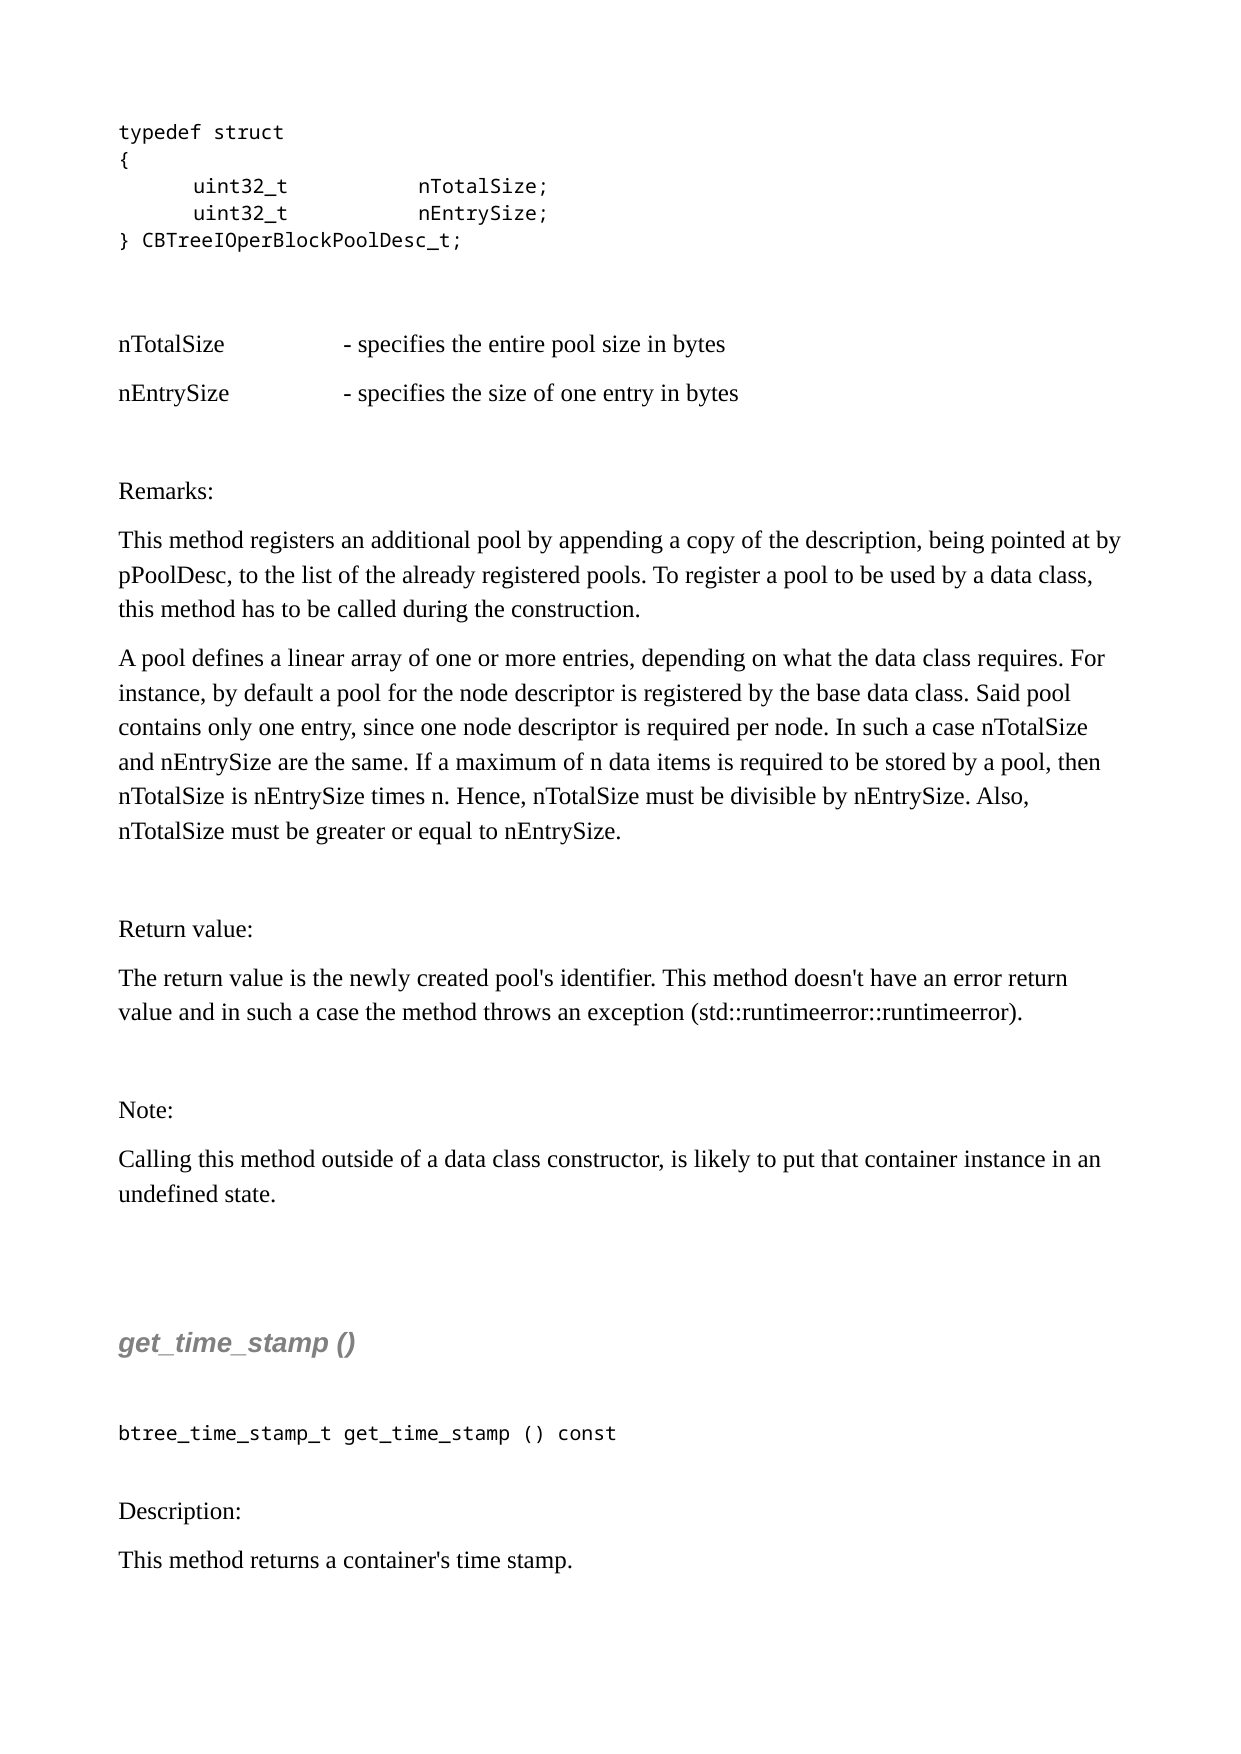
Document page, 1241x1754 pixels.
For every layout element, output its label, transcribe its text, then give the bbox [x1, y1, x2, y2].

text Remarks: [118, 476, 1122, 505]
text { [118, 145, 1122, 172]
text Calling this method outside of a data class constructor, is likely to put that container instance in an undefined state. [118, 1144, 1122, 1208]
text uint32_t nTotalSize; [118, 172, 1122, 199]
text typedef struct [118, 118, 1122, 145]
text Return value: [118, 914, 1122, 943]
text The return value is the newly created pool's identifier. This method doesn't have an error return value and in such a case the method throws an exception (std::runtimeerror::runtimeerror). [118, 963, 1122, 1026]
text Description: [118, 1496, 1122, 1524]
subtitle get_time_stamp () [118, 1326, 1122, 1358]
text This method registers an additional pool by appending a copy of the description, being pointed at by pPoolDesc, to the list of the already registered pools. To register a pool to be used by a data class, this method has to be called during the construction. [118, 525, 1122, 623]
text nEntrySize - specifies the size of one entry in bytes [118, 378, 1122, 407]
text This method returns a container's time stamp. [118, 1545, 1122, 1573]
text } CBTreeIOperBlockPoolDesc_t; [118, 226, 1122, 253]
text btree_time_stamp_t get_time_stamp () const [118, 1420, 1122, 1447]
text uint32_t nEntrySize; [118, 199, 1122, 226]
text Note: [118, 1096, 1122, 1124]
text A pool defines a linear array of one or more entries, depending on what the data class requires. For instance, by default a pool for the node descriptor is registered by the base data class. Said pool contains only one entry, since one node descriptor is required per node. In such a case nTotalSize and nEntrySize are the same. If a maximum of n data items is required to be stored by a pool, then nTotalSize is nEntrySize times n. Hence, nTotalSize must be divisible by nEntrySize. Also, nTotalSize must be greater or equal to nEntrySize. [118, 643, 1122, 844]
text nTotalSize - specifies the entire pool size in bytes [118, 329, 1122, 358]
